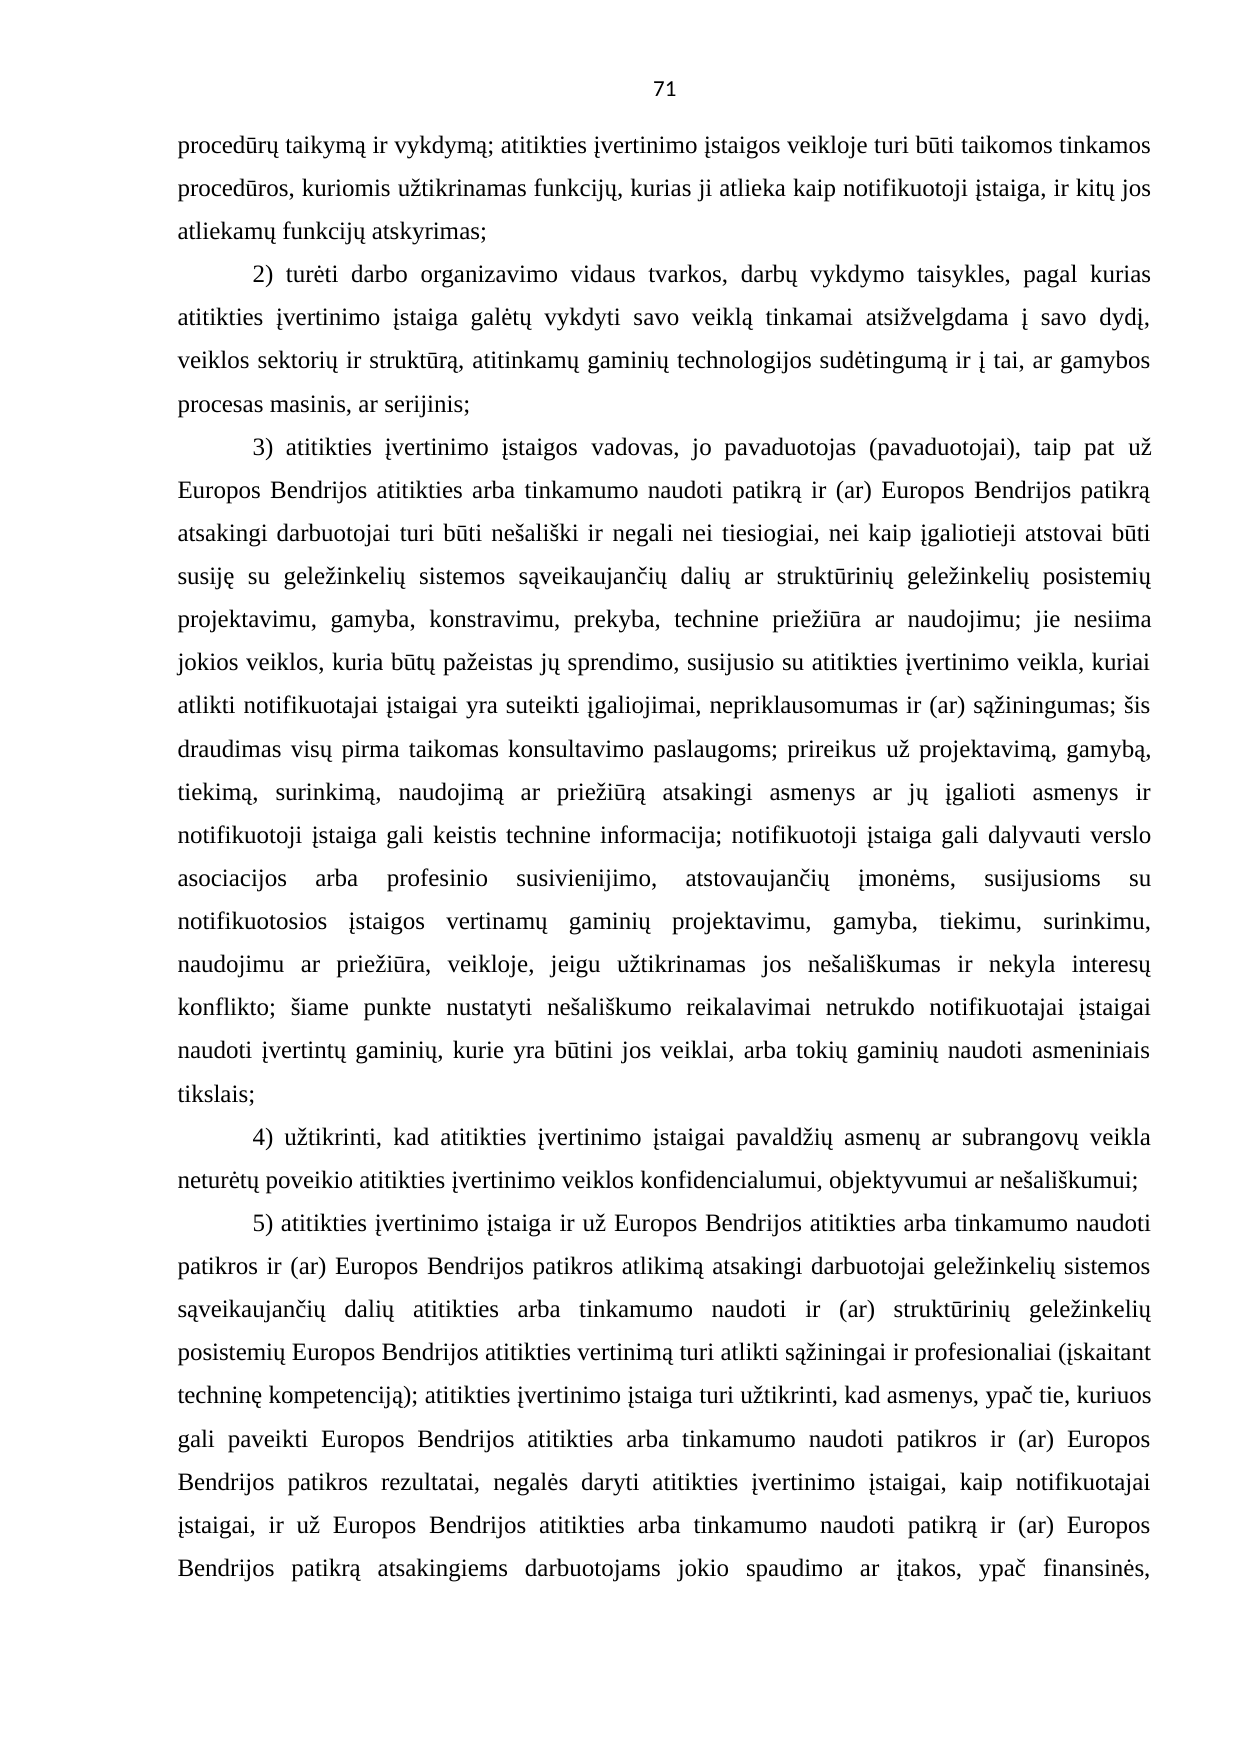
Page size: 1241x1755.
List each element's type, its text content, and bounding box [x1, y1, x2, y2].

text 3) atitikties įvertinimo įstaigos vadovas, jo pavaduotojas (pavaduotojai), taip pat už Europos Bendrijos atitikties arba tinkamumo naudoti patikrą ir (ar) Europos Bendrijos patikrą atsakingi darbuotojai turi būti nešališki ir negali nei tiesiogiai, nei kaip įgaliotieji atstovai būti susiję su geležinkelių sistemos sąveikaujančių dalių ar struktūrinių geležinkelių posistemių projektavimu, gamyba, konstravimu, prekyba, technine priežiūra ar naudojimu; jie nesiima jokios veiklos, kuria būtų pažeistas jų sprendimo, susijusio su atitikties įvertinimo veikla, kuriai atlikti notifikuotajai įstaigai yra suteikti įgaliojimai, nepriklausomumas ir (ar) sąžiningumas; šis draudimas visų pirma taikomas konsultavimo paslaugoms; prireikus už projektavimą, gamybą, tiekimą, surinkimą, naudojimą ar priežiūrą atsakingi asmenys ar jų įgalioti asmenys ir notifikuotoji įstaiga gali keistis technine informacija; notifikuotoji įstaiga gali dalyvauti verslo asociacijos arba profesinio susivienijimo, atstovaujančių įmonėms, susijusioms su notifikuotosios įstaigos vertinamų gaminių projektavimu, gamyba, tiekimu, surinkimu, naudojimu ar priežiūra, veikloje, jeigu užtikrinamas jos nešališkumas ir nekyla interesų konflikto; šiame punkte nustatyti nešališkumo reikalavimai netrukdo notifikuotajai įstaigai naudoti įvertintų gaminių, kurie yra būtini jos veiklai, arba tokių gaminių naudoti asmeniniais tikslais; [177, 432, 1152, 1107]
text 5) atitikties įvertinimo įstaiga ir už Europos Bendrijos atitikties arba tinkamumo naudoti patikros ir (ar) Europos Bendrijos patikros atlikimą atsakingi darbuotojai geležinkelių sistemos sąveikaujančių dalių atitikties arba tinkamumo naudoti ir (ar) struktūrinių geležinkelių posistemių Europos Bendrijos atitikties vertinimą turi atlikti sąžiningai ir profesionaliai (įskaitant techninę kompetenciją); atitikties įvertinimo įstaiga turi užtikrinti, kad asmenys, ypač tie, kuriuos gali paveikti Europos Bendrijos atitikties arba tinkamumo naudoti patikros ir (ar) Europos Bendrijos patikros rezultatai, negalės daryti atitikties įvertinimo įstaigai, kaip notifikuotajai įstaigai, ir už Europos Bendrijos atitikties arba tinkamumo naudoti patikrą ir (ar) Europos Bendrijos patikrą atsakingiems darbuotojams jokio spaudimo ar įtakos, ypač finansinės, [177, 1208, 1152, 1582]
text 4) užtikrinti, kad atitikties įvertinimo įstaigai pavaldžių asmenų ar subrangovų veikla neturėtų poveikio atitikties įvertinimo veiklos konfidencialumui, objektyvumui ar nešališkumui; [177, 1122, 1152, 1194]
text 2) turėti darbo organizavimo vidaus tvarkos, darbų vykdymo taisykles, pagal kurias atitikties įvertinimo įstaiga galėtų vykdyti savo veiklą tinkamai atsižvelgdama į savo dydį, veiklos sektorių ir struktūrą, atitinkamų gaminių technologijos sudėtingumą ir į tai, ar gamybos procesas masinis, ar serijinis; [177, 259, 1152, 417]
text procedūrų taikymą ir vykdymą; atitikties įvertinimo įstaigos veikloje turi būti taikomos tinkamos procedūros, kuriomis užtikrinamas funkcijų, kurias ji atlieka kaip notifikuotoji įstaiga, ir kitų jos atliekamų funkcijų atskyrimas; [177, 130, 1152, 245]
